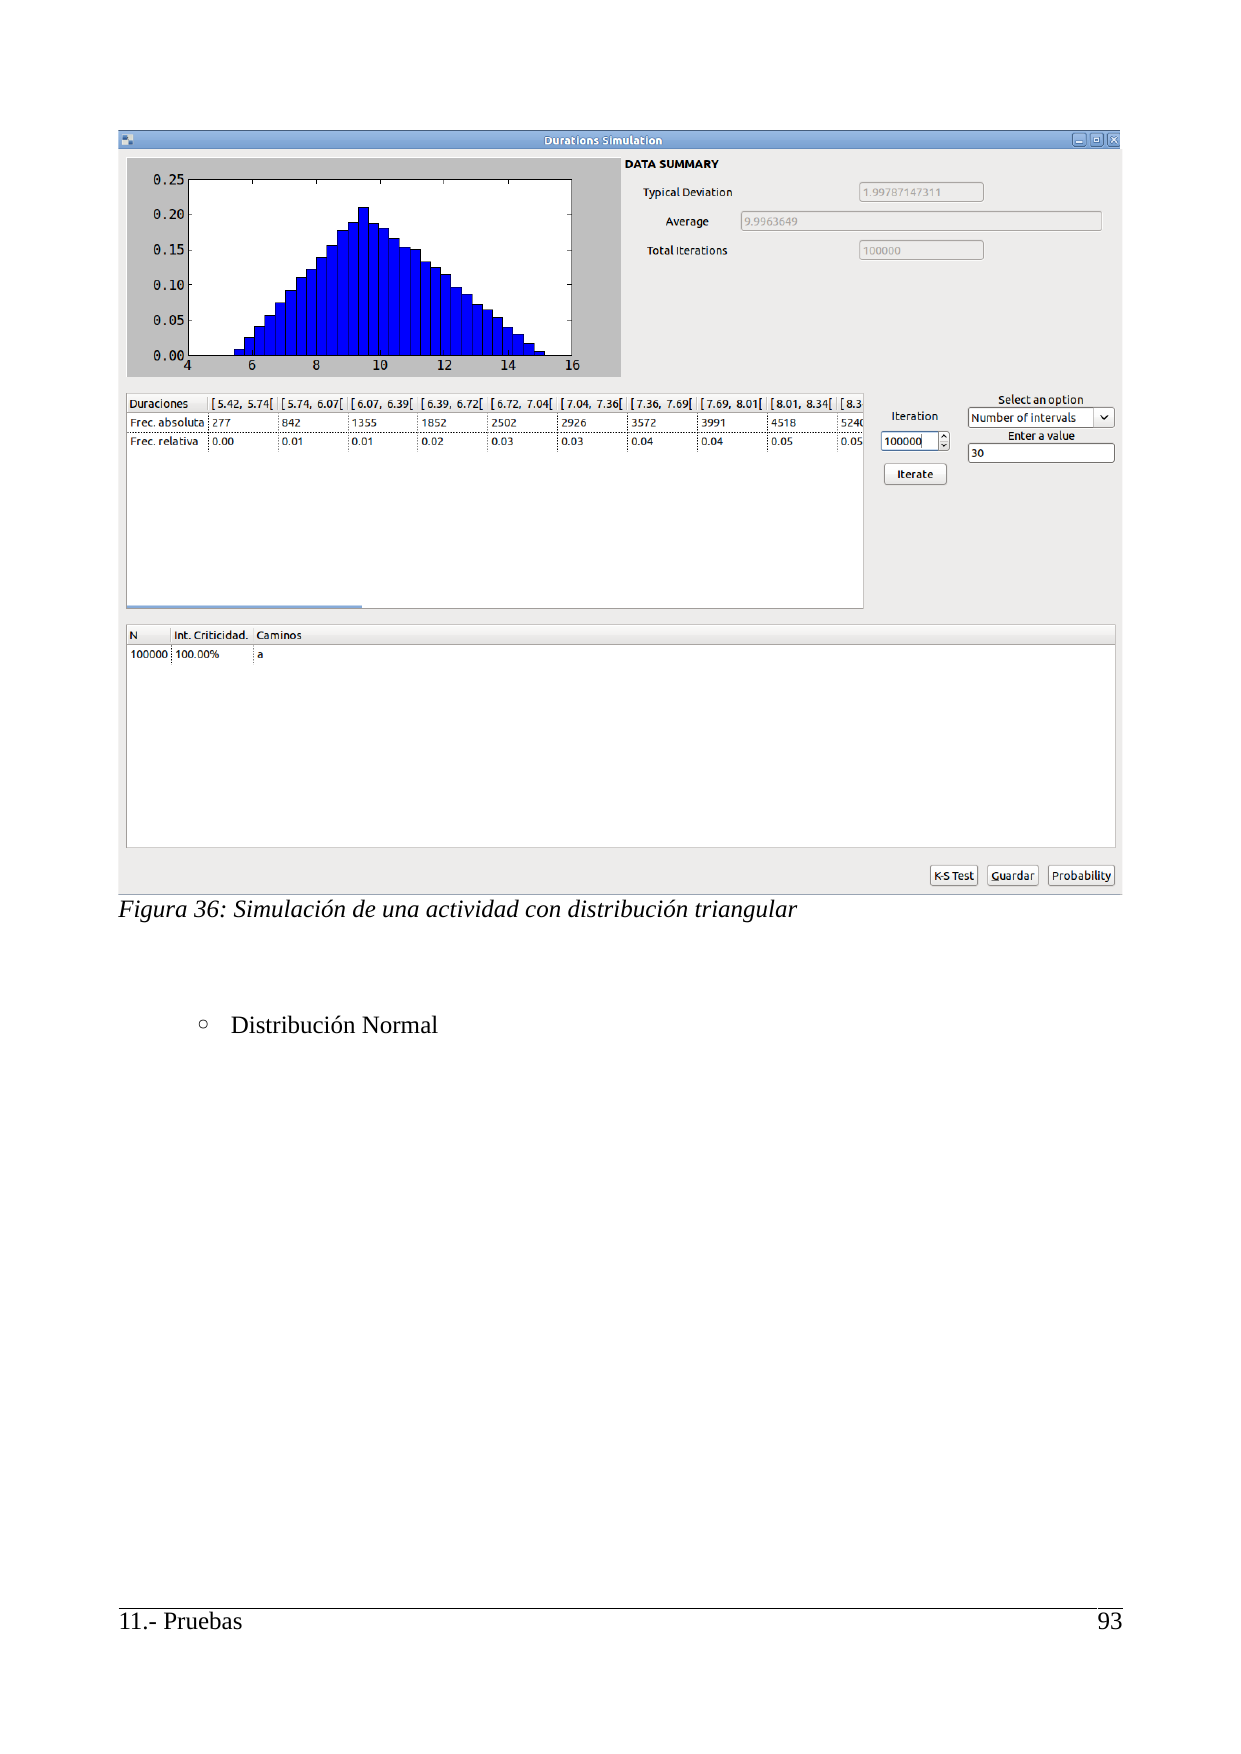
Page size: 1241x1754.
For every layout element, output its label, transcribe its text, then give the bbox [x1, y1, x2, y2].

picture [118, 130, 1123, 895]
text Figura 36: Simulación de una actividad con distribución triangular [118, 895, 1122, 923]
list Distribución Normal [193, 1010, 1122, 1039]
